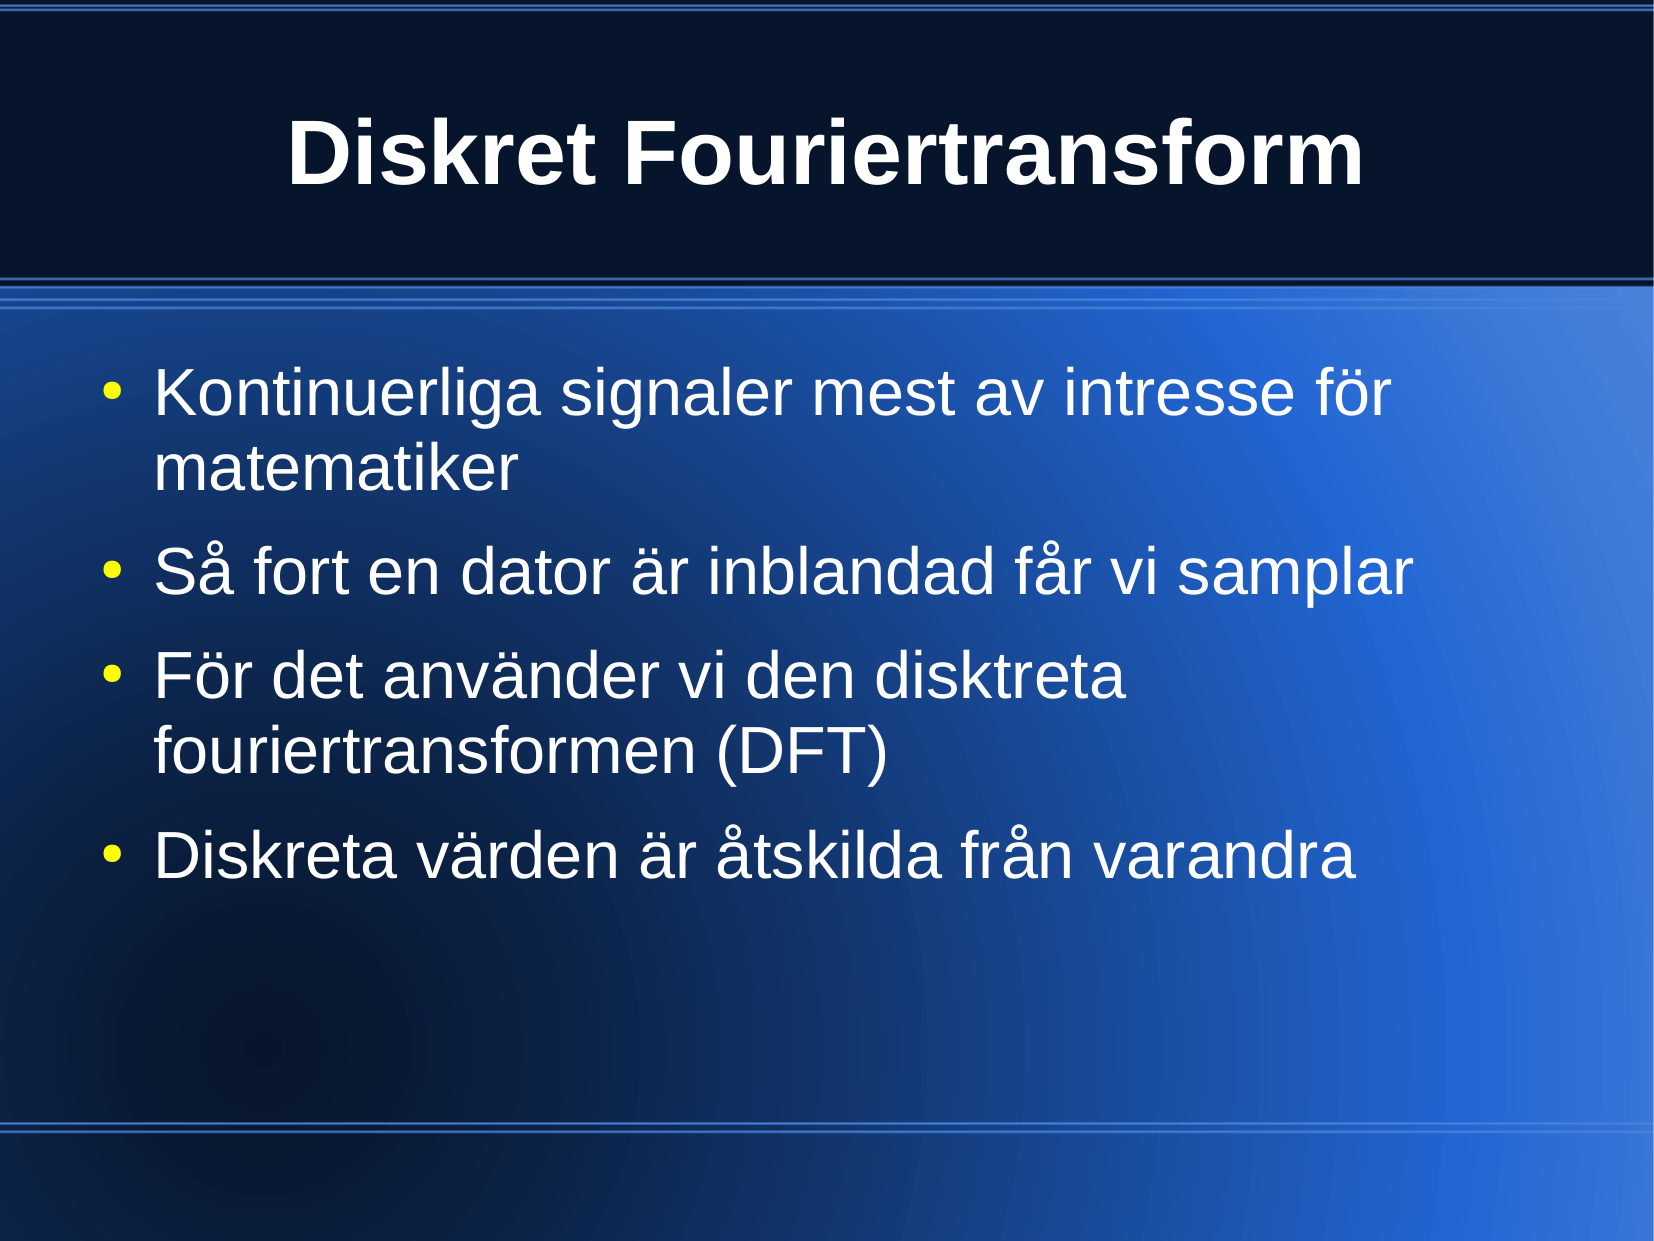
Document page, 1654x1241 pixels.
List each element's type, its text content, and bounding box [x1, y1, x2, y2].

list Kontinuerliga signaler mest av intresse för matematiker Så fort en dator är inblandad får vi samplar För det använder vi den disktreta fouriertransformen (DFT) Diskreta värden är åtskilda från varandra [82, 355, 1571, 1043]
title Diskret Fouriertransform [82, 56, 1571, 250]
picture [0, 0, 1654, 1241]
